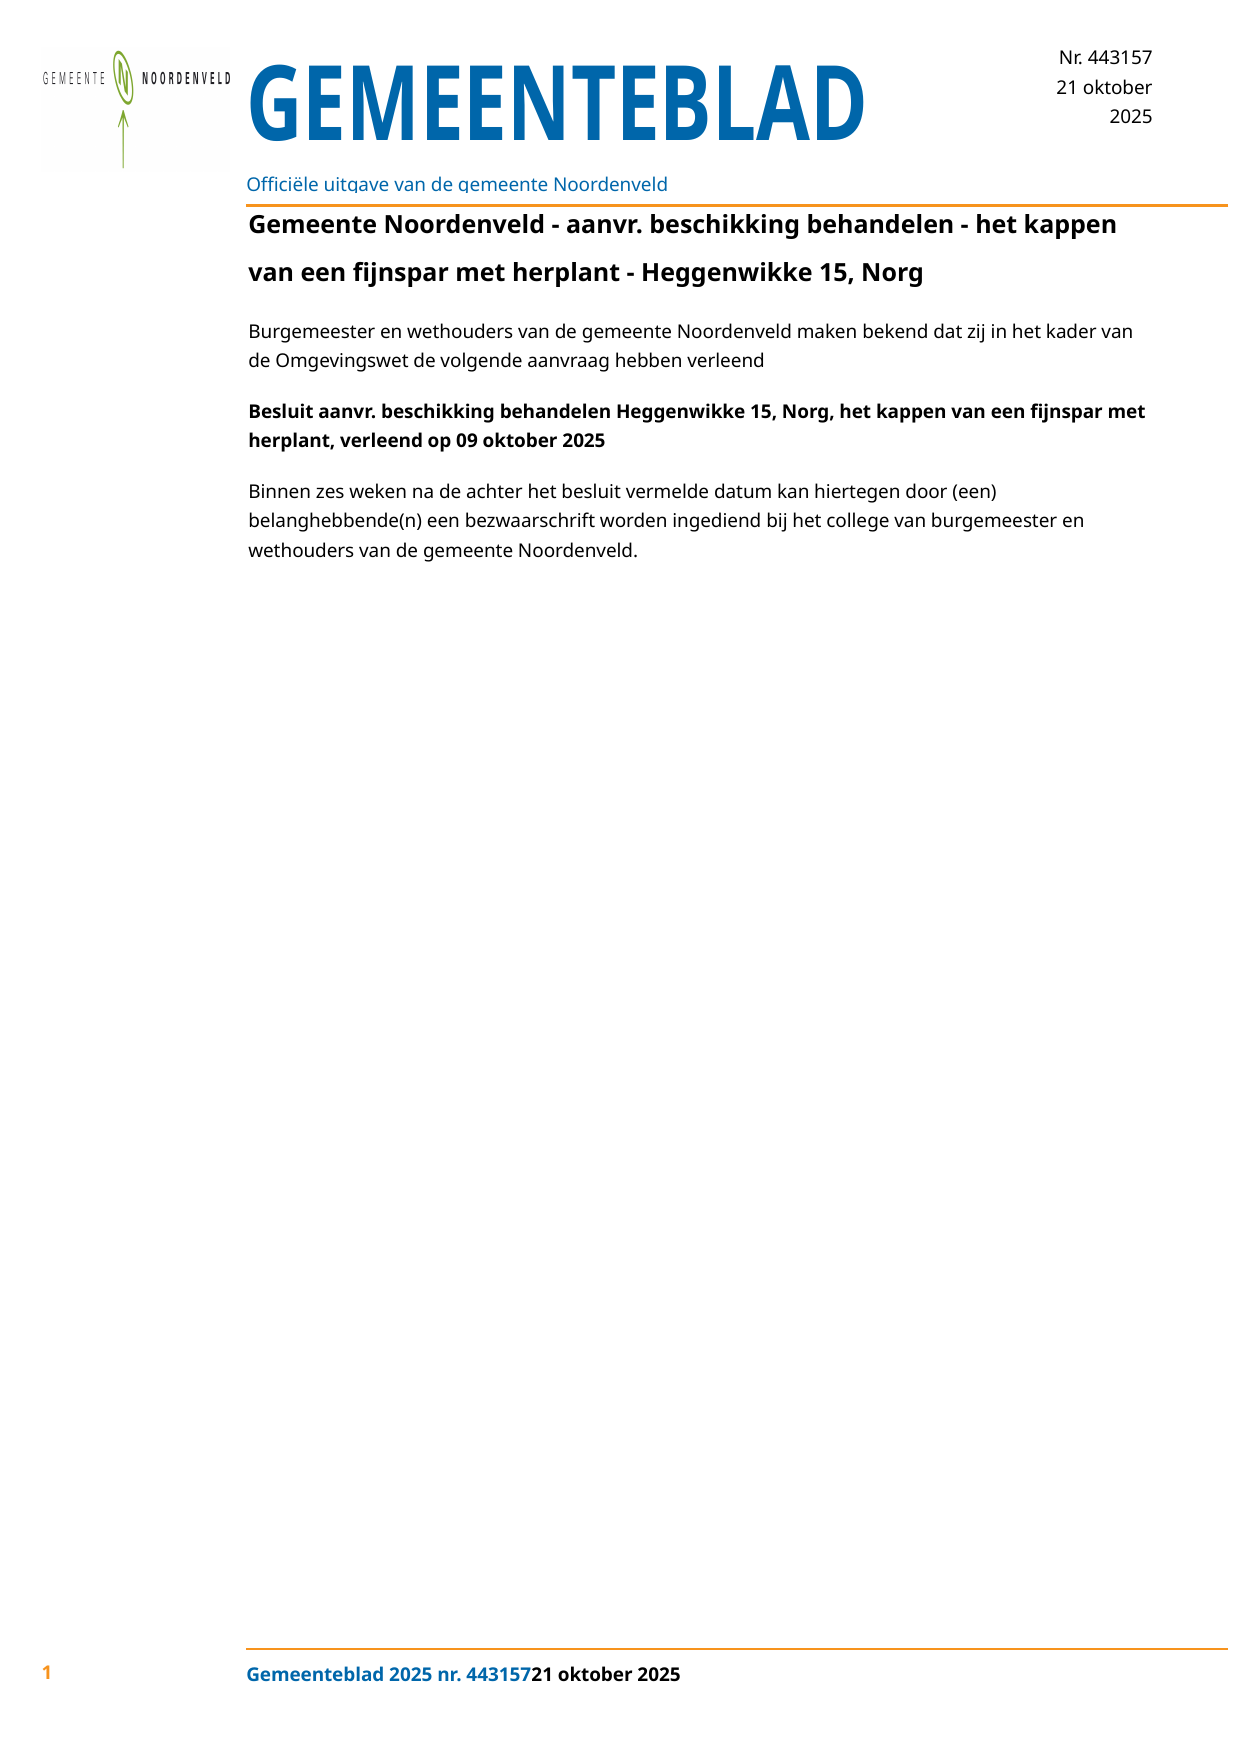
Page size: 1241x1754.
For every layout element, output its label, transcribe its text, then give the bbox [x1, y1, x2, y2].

picture [41, 47, 231, 172]
text Binnen zes weken na de achter het besluit vermelde datum kan hiertegen door (een) belanghebbende(n) een bezwaarschrift worden ingediend bij het college van burgemeester en wethouders van de gemeente Noordenveld. [248, 478, 1152, 563]
text Burgemeester en wethouders van de gemeente Noordenveld maken bekend dat zij in het kader van de Omgevingswet de volgende aanvraag hebben verleend [248, 318, 1152, 373]
text Besluit aanvr. beschikking behandelen Heggenwikke 15, Norg, het kappen van een fijnspar met herplant, verleend op 09 oktober 2025 [248, 398, 1152, 453]
text Gemeente Noordenveld - aanvr. beschikking behandelen - het kappen van een fijnspar met herplant - Heggenwikke 15, Norg [248, 207, 1152, 288]
